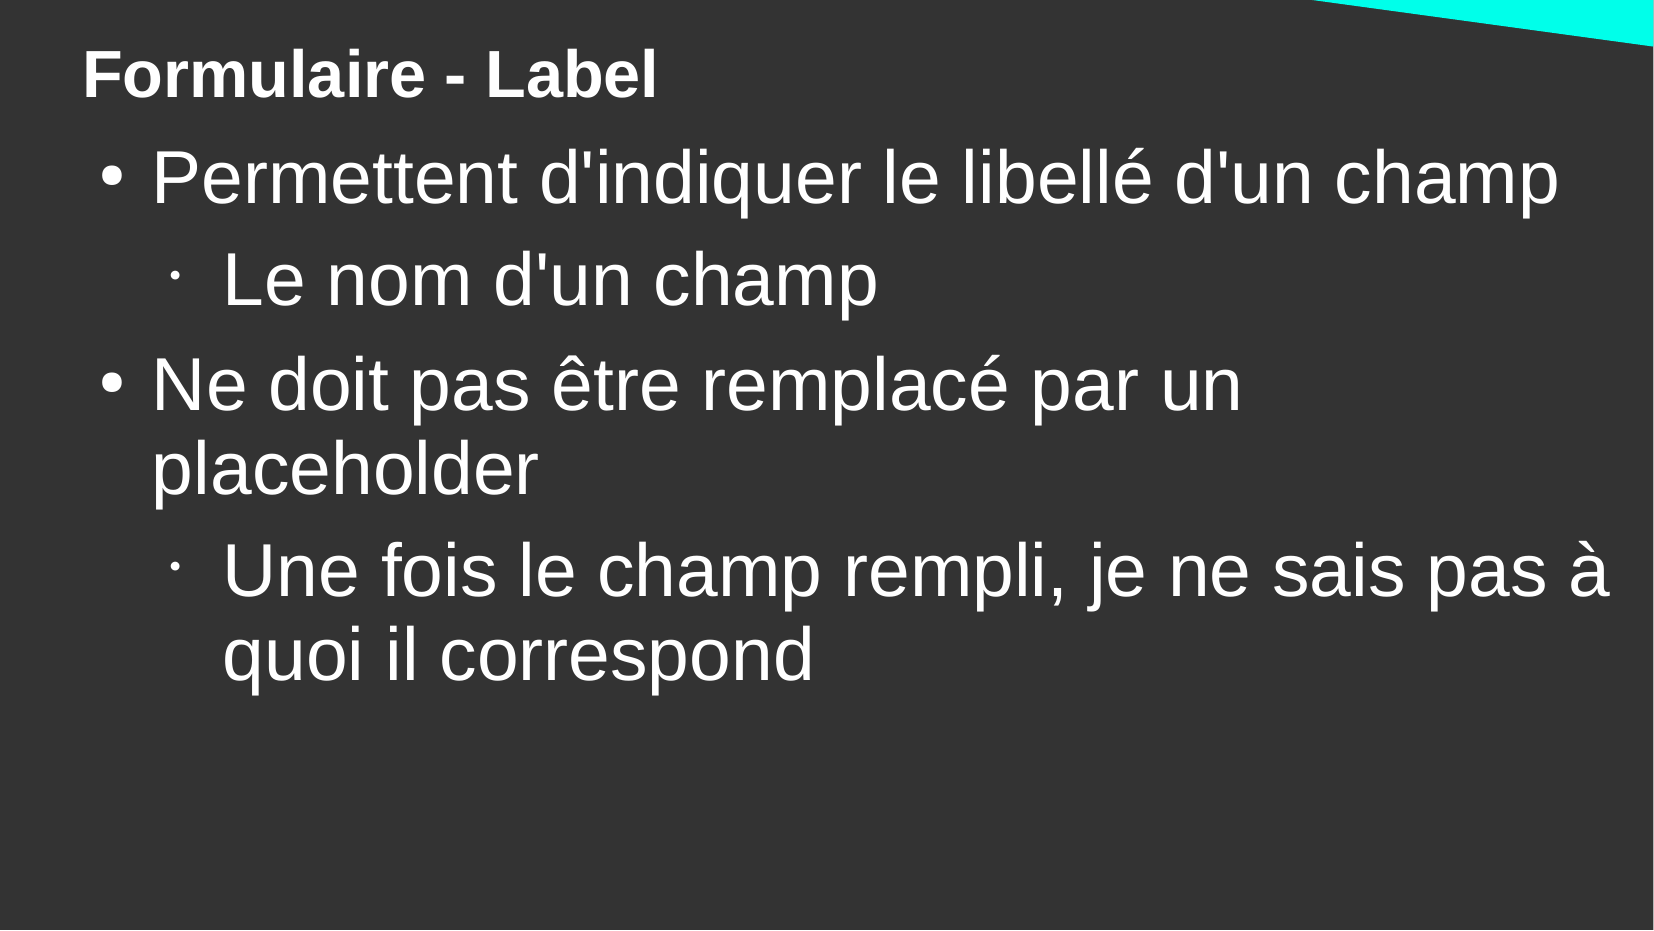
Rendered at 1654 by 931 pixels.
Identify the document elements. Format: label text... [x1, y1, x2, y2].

list Permettent d'indiquer le libellé d'un champ Le nom d'un champ Ne doit pas être remplacé par un placeholder Une fois le champ rempli, je ne sais pas à quoi il correspond [80, 135, 1620, 709]
text_box [1312, 0, 1654, 47]
title Formulaire - Label [82, 37, 1571, 114]
